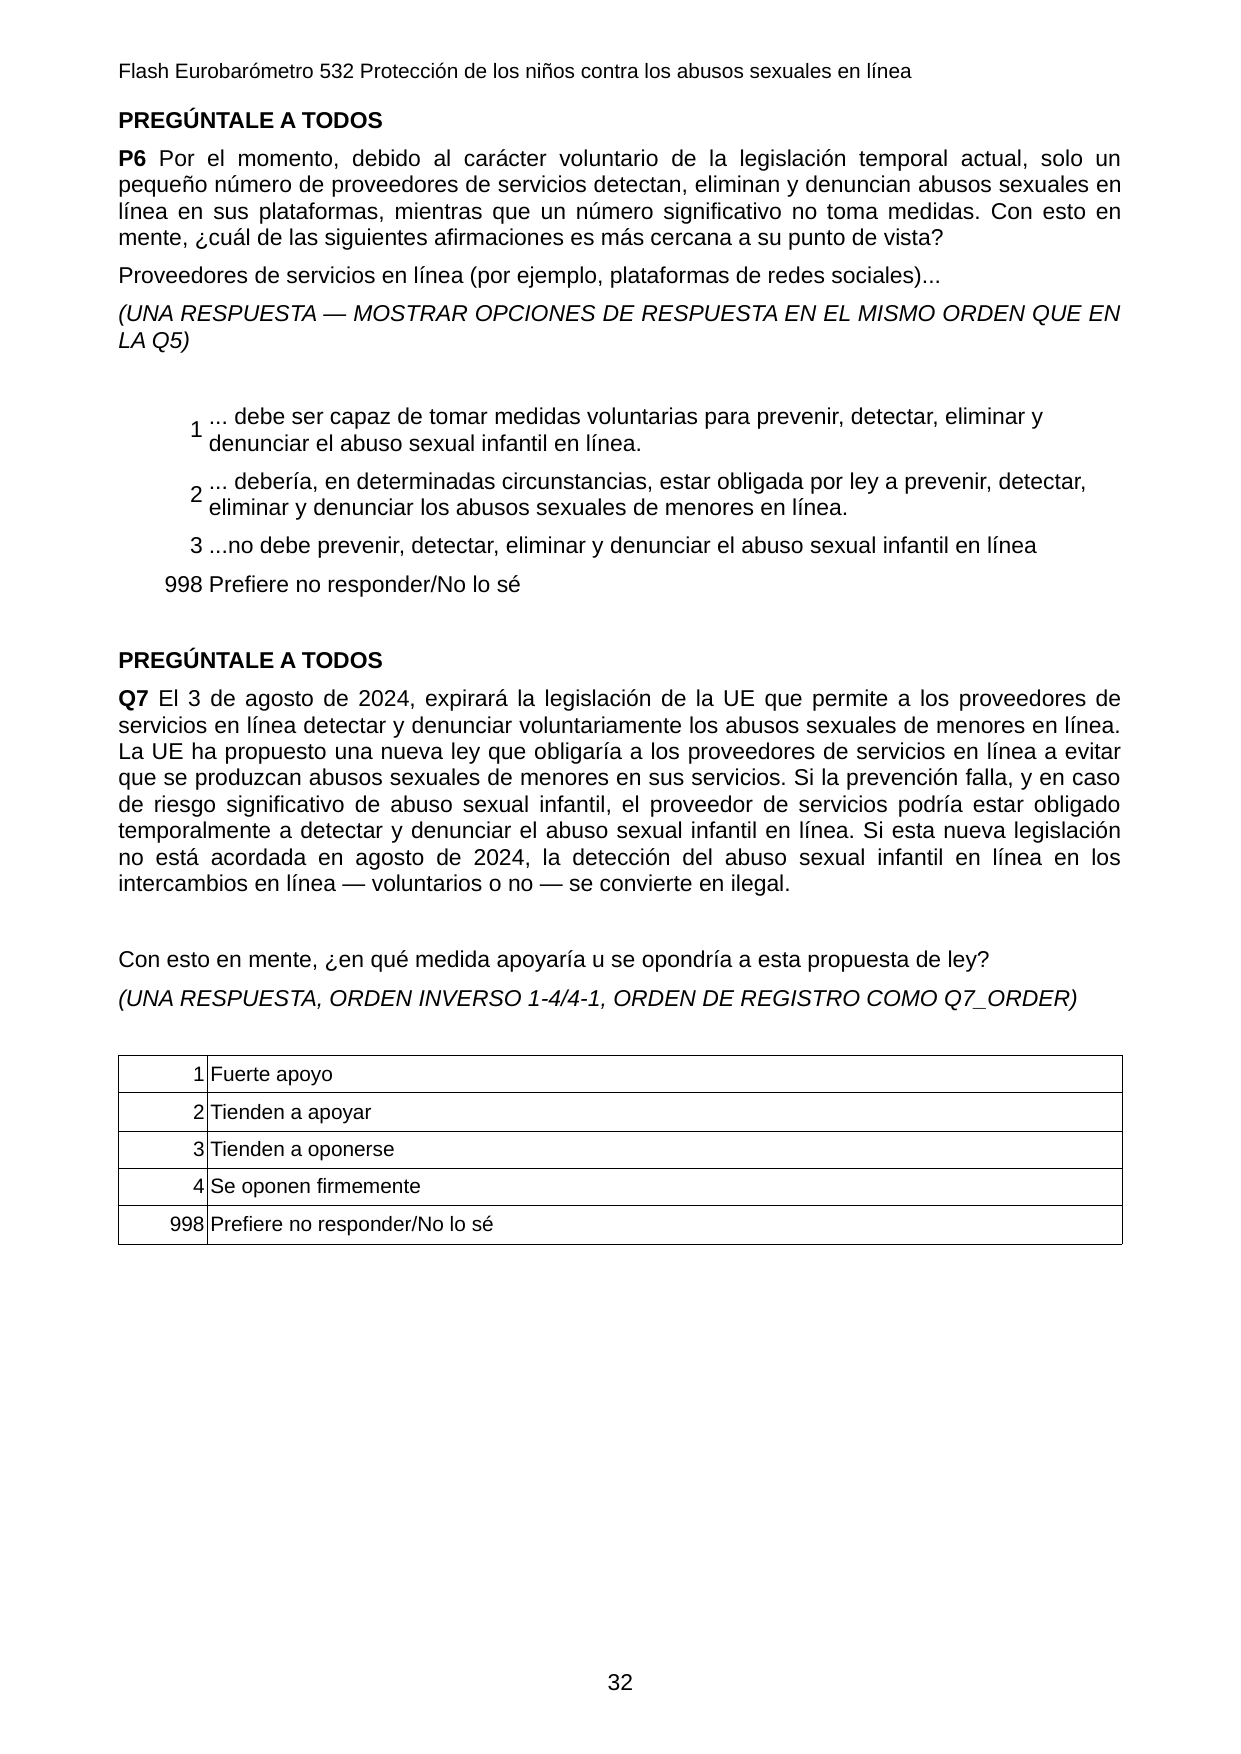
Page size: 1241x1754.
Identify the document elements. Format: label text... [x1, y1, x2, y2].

table_cell ... debería, en determinadas circunstancias, estar obligada por ley a prevenir, detectar, eliminar y denunciar los abusos sexuales de menores en línea. [206, 462, 1117, 526]
table_cell Se oponen firmemente [208, 1169, 1122, 1205]
table_cell 3 [119, 1132, 207, 1168]
table_cell Prefiere no responder/No lo sé [208, 1206, 1122, 1243]
text PREGÚNTALE A TODOS [118, 107, 1122, 133]
table_cell Tienden a apoyar [208, 1093, 1122, 1131]
table_cell ...no debe prevenir, detectar, eliminar y denunciar el abuso sexual infantil en línea [206, 526, 1117, 565]
text Q7 El 3 de agosto de 2024, expirará la legislación de la UE que permite a los proveedores de servicios en línea detectar y denunciar voluntariamente los abusos sexuales de menores en línea. La UE ha propuesto una nueva ley que obligaría a los proveedores de servicios en línea a evitar que se produzcan abusos sexuales de menores en sus servicios. Si la prevención falla, y en caso de riesgo significativo de abuso sexual infantil, el proveedor de servicios podría estar obligado temporalmente a detectar y denunciar el abuso sexual infantil en línea. Si esta nueva legislación no está acordada en agosto de 2024, la detección del abuso sexual infantil en línea en los intercambios en línea — voluntarios o no — se convierte en ilegal. [118, 685, 1122, 896]
text (UNA RESPUESTA — MOSTRAR OPCIONES DE RESPUESTA EN EL MISMO ORDEN QUE EN LA Q5) [118, 300, 1122, 353]
text PREGÚNTALE A TODOS [118, 647, 1122, 673]
table_header 1 [119, 1056, 207, 1092]
text (UNA RESPUESTA, ORDEN INVERSO 1-4/4-1, ORDEN DE REGISTRO COMO Q7_ORDER) [118, 984, 1122, 1011]
text Proveedores de servicios en línea (por ejemplo, plataformas de redes sociales)... [118, 262, 1122, 288]
table_header 1 [115, 397, 206, 462]
table_cell 998 [119, 1206, 207, 1243]
table_cell 998 [115, 565, 206, 603]
table_cell 2 [115, 462, 206, 526]
text P6 Por el momento, debido al carácter voluntario de la legislación temporal actual, solo un pequeño número de proveedores de servicios detectan, eliminan y denuncian abusos sexuales en línea en sus plataformas, mientras que un número significativo no toma medidas. Con esto en mente, ¿cuál de las siguientes afirmaciones es más cercana a su punto de vista? [118, 145, 1122, 250]
table_cell 2 [119, 1093, 207, 1131]
table_cell Tienden a oponerse [208, 1132, 1122, 1168]
table_cell 3 [115, 526, 206, 565]
table_header Fuerte apoyo [208, 1056, 1122, 1092]
table_cell Prefiere no responder/No lo sé [206, 565, 1117, 603]
table_header ... debe ser capaz de tomar medidas voluntarias para prevenir, detectar, eliminar y denunciar el abuso sexual infantil en línea. [206, 397, 1117, 462]
table_cell 4 [119, 1169, 207, 1205]
text Con esto en mente, ¿en qué medida apoyaría u se opondría a esta propuesta de ley? [118, 946, 1122, 973]
